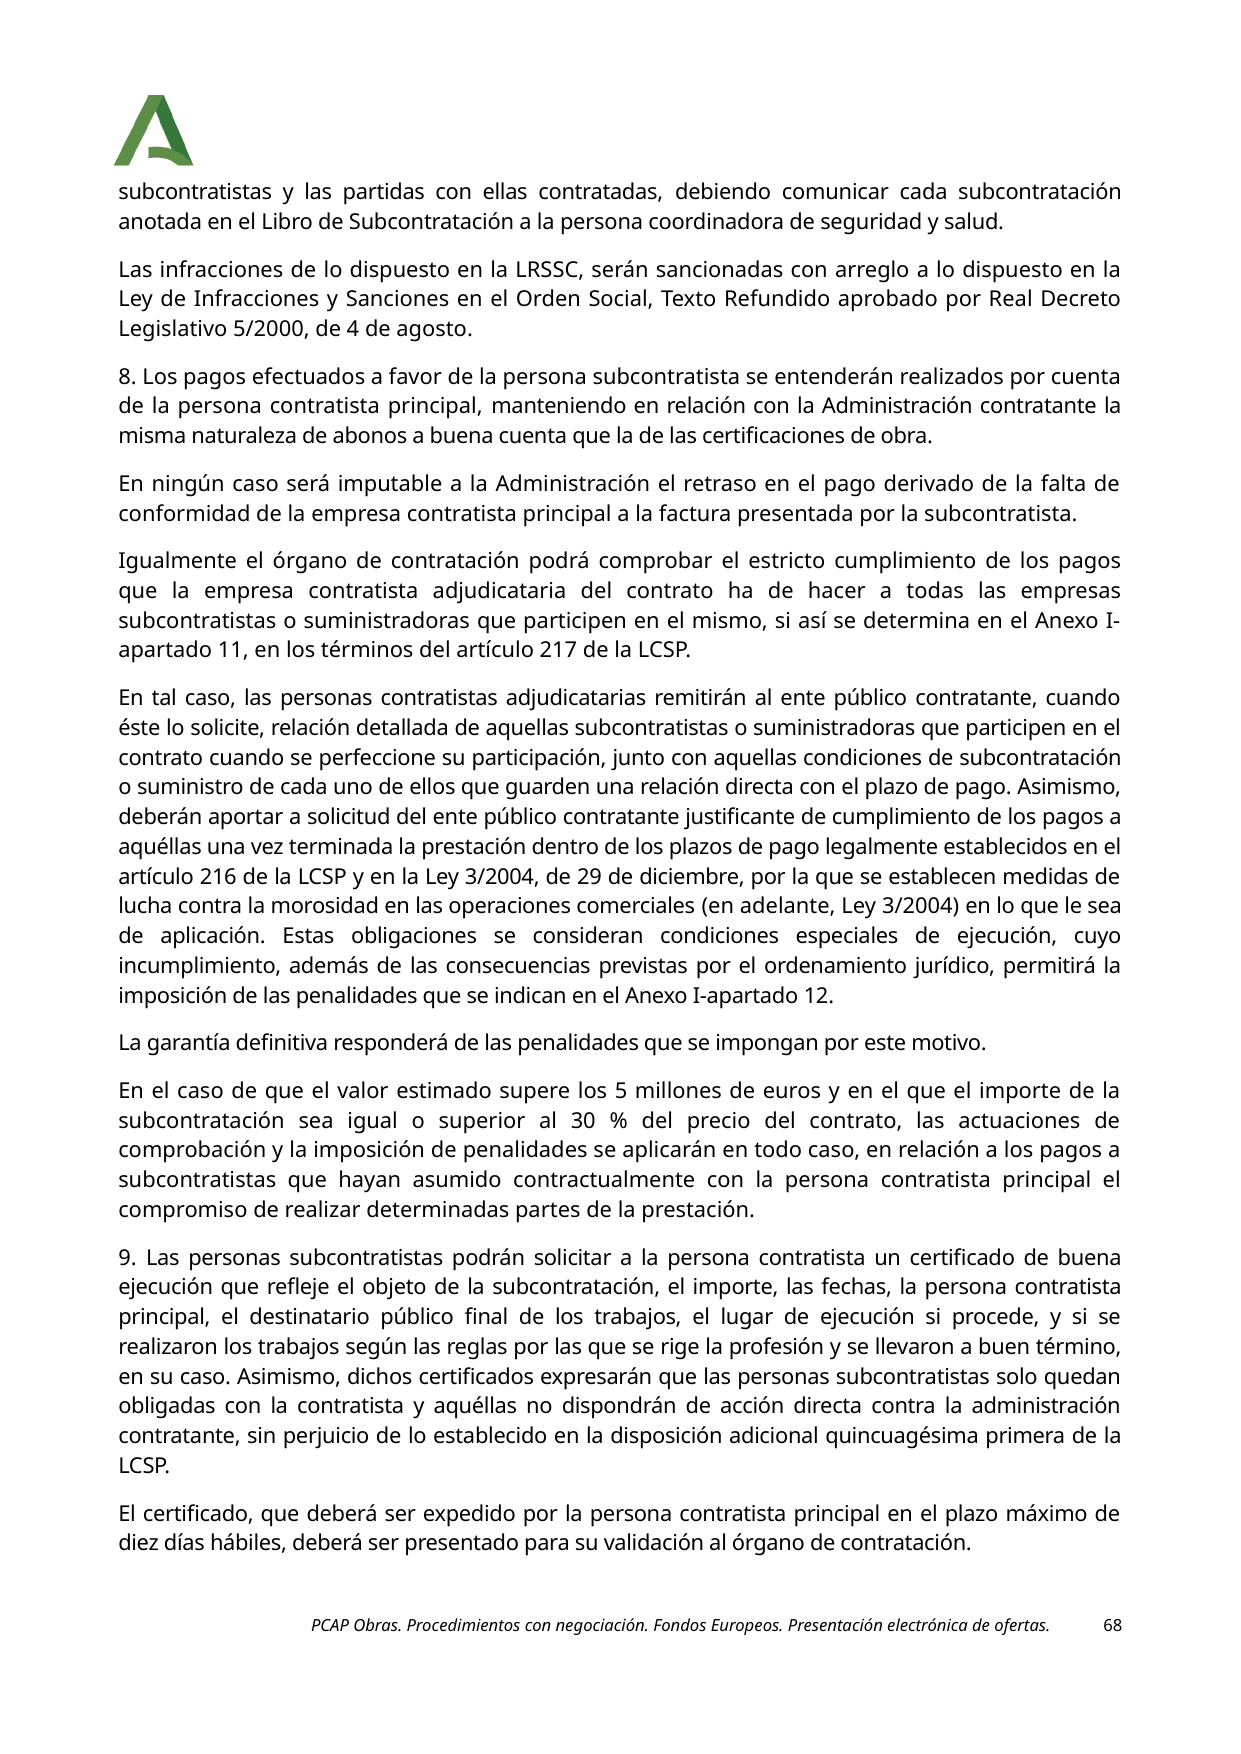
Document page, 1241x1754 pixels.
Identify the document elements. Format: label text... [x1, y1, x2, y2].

text Las infracciones de lo dispuesto en la LRSSC, serán sancionadas con arreglo a lo dispuesto en la Ley de Infracciones y Sanciones en el Orden Social, Texto Refundido aprobado por Real Decreto Legislativo 5/2000, de 4 de agosto. [118, 254, 1122, 343]
text En ningún caso será imputable a la Administración el retraso en el pago derivado de la falta de conformidad de la empresa contratista principal a la factura presentada por la subcontratista. [118, 468, 1122, 527]
text El certificado, que deberá ser expedido por la persona contratista principal en el plazo máximo de diez días hábiles, deberá ser presentado para su validación al órgano de contratación. [118, 1498, 1122, 1557]
text 8. Los pagos efectuados a favor de la persona subcontratista se entenderán realizados por cuenta de la persona contratista principal, manteniendo en relación con la Administración contratante la misma naturaleza de abonos a buena cuenta que la de las certificaciones de obra. [118, 361, 1122, 450]
text La garantía definitiva responderá de las penalidades que se impongan por este motivo. [118, 1027, 1122, 1057]
text 9. Las personas subcontratistas podrán solicitar a la persona contratista un certificado de buena ejecución que refleje el objeto de la subcontratación, el importe, las fechas, la persona contratista principal, el destinatario público final de los trabajos, el lugar de ejecución si procede, y si se realizaron los trabajos según las reglas por las que se rige la profesión y se llevaron a buen término, en su caso. Asimismo, dichos certificados expresarán que las personas subcontratistas solo quedan obligadas con la contratista y aquéllas no dispondrán de acción directa contra la administración contratante, sin perjuicio de lo establecido en la disposición adicional quincuagésima primera de la LCSP. [118, 1242, 1122, 1480]
picture [109, 90, 198, 170]
text subcontratistas y las partidas con ellas contratadas, debiendo comunicar cada subcontratación anotada en el Libro de Subcontratación a la persona coordinadora de seguridad y salud. [118, 176, 1122, 236]
text En tal caso, las personas contratistas adjudicatarias remitirán al ente público contratante, cuando éste lo solicite, relación detallada de aquellas subcontratistas o suministradoras que participen en el contrato cuando se perfeccione su participación, junto con aquellas condiciones de subcontratación o suministro de cada uno de ellos que guarden una relación directa con el plazo de pago. Asimismo, deberán aportar a solicitud del ente público contratante justificante de cumplimiento de los pagos a aquéllas una vez terminada la prestación dentro de los plazos de pago legalmente establecidos en el artículo 216 de la LCSP y en la Ley 3/2004, de 29 de diciembre, por la que se establecen medidas de lucha contra la morosidad en las operaciones comerciales (en adelante, Ley 3/2004) en lo que le sea de aplicación. Estas obligaciones se consideran condiciones especiales de ejecución, cuyo incumplimiento, además de las consecuencias previstas por el ordenamiento jurídico, permitirá la imposición de las penalidades que se indican en el Anexo I-apartado 12. [118, 682, 1122, 1010]
text Igualmente el órgano de contratación podrá comprobar el estricto cumplimiento de los pagos que la empresa contratista adjudicataria del contrato ha de hacer a todas las empresas subcontratistas o suministradoras que participen en el mismo, si así se determina en el Anexo I-apartado 11, en los términos del artículo 217 de la LCSP. [118, 545, 1122, 664]
text En el caso de que el valor estimado supere los 5 millones de euros y en el que el importe de la subcontratación sea igual o superior al 30 % del precio del contrato, las actuaciones de comprobación y la imposición de penalidades se aplicarán en todo caso, en relación a los pagos a subcontratistas que hayan asumido contractualmente con la persona contratista principal el compromiso de realizar determinadas partes de la prestación. [118, 1075, 1122, 1224]
